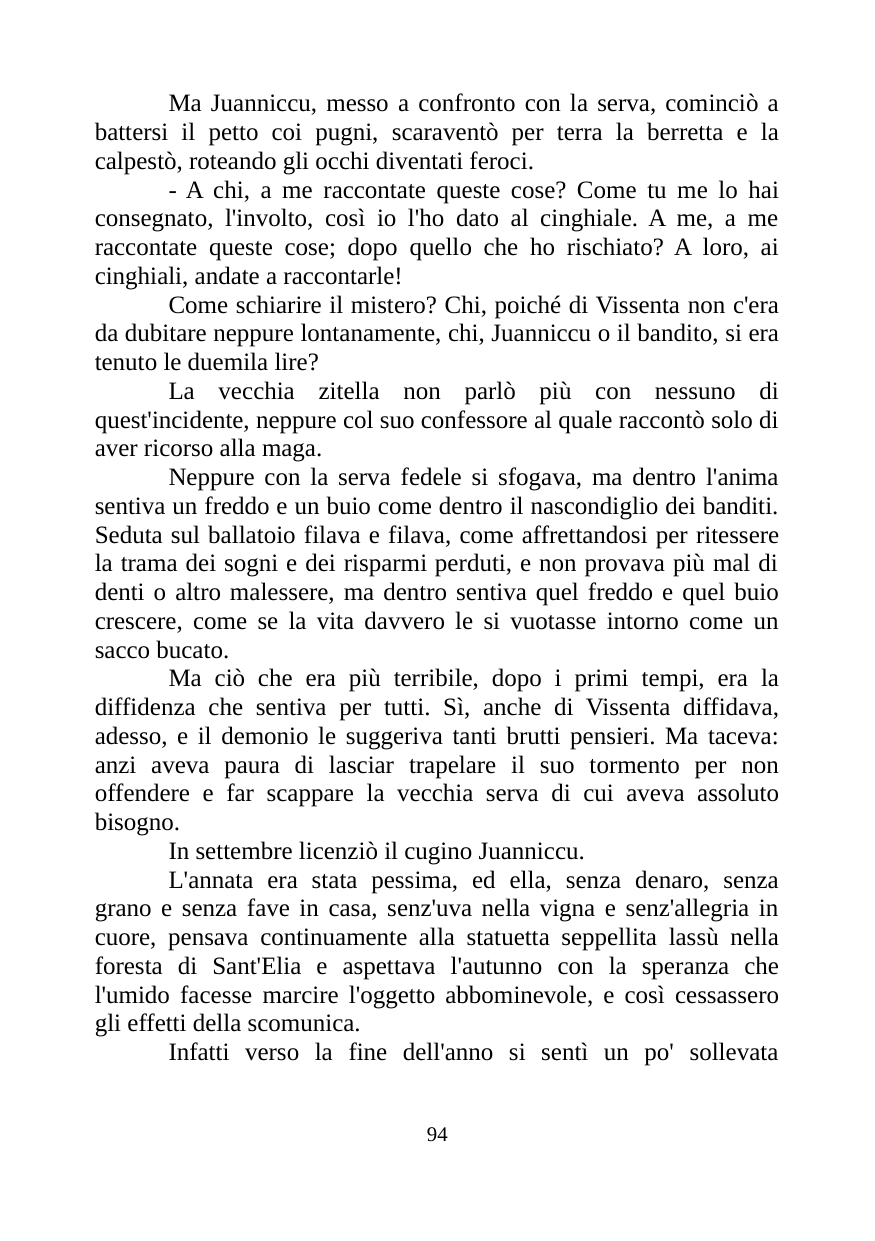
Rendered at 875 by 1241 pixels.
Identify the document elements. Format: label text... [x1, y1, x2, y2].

text Ma ciò che era più terribile, dopo i primi tempi, era la diffidenza che sentiva per tutti. Sì, anche di Vissenta diffidava, adesso, e il demonio le suggeriva tanti brutti pensieri. Ma taceva: anzi aveva paura di lasciar trapelare il suo tormento per non offendere e far scappare la vecchia serva di cui aveva assoluto bisogno. [94, 663, 779, 836]
text In settembre licenziò il cugino Juanniccu. [94, 836, 779, 865]
text - A chi, a me raccontate queste cose? Come tu me lo hai consegnato, l'involto, così io l'ho dato al cinghiale. A me, a me raccontate queste cose; dopo quello che ho rischiato? A loro, ai cinghiali, andate a raccontarle! [94, 175, 779, 290]
text Infatti verso la fine dell'anno si sentì un po' sollevata [94, 1037, 779, 1066]
text Neppure con la serva fedele si sfogava, ma dentro l'anima sentiva un freddo e un buio come dentro il nascondiglio dei banditi. Seduta sul ballatoio filava e filava, come affrettandosi per ritessere la trama dei sogni e dei risparmi perduti, e non provava più mal di denti o altro malessere, ma dentro sentiva quel freddo e quel buio crescere, come se la vita davvero le si vuotasse intorno come un sacco bucato. [94, 462, 779, 663]
text Come schiarire il mistero? Chi, poiché di Vissenta non c'era da dubitare neppure lontanamente, chi, Juanniccu o il bandito, si era tenuto le duemila lire? [94, 290, 779, 376]
text Ma Juanniccu, messo a confronto con la serva, cominciò a battersi il petto coi pugni, scaraventò per terra la berretta e la calpestò, roteando gli occhi diventati feroci. [94, 88, 779, 175]
text La vecchia zitella non parlò più con nessuno di quest'incidente, neppure col suo confessore al quale raccontò solo di aver ricorso alla maga. [94, 376, 779, 462]
text L'annata era stata pessima, ed ella, senza denaro, senza grano e senza fave in casa, senz'uva nella vigna e senz'allegria in cuore, pensava continuamente alla statuetta seppellita lassù nella foresta di Sant'Elia e aspettava l'autunno con la speranza che l'umido facesse marcire l'oggetto abbominevole, e così cessassero gli effetti della scomunica. [94, 865, 779, 1037]
